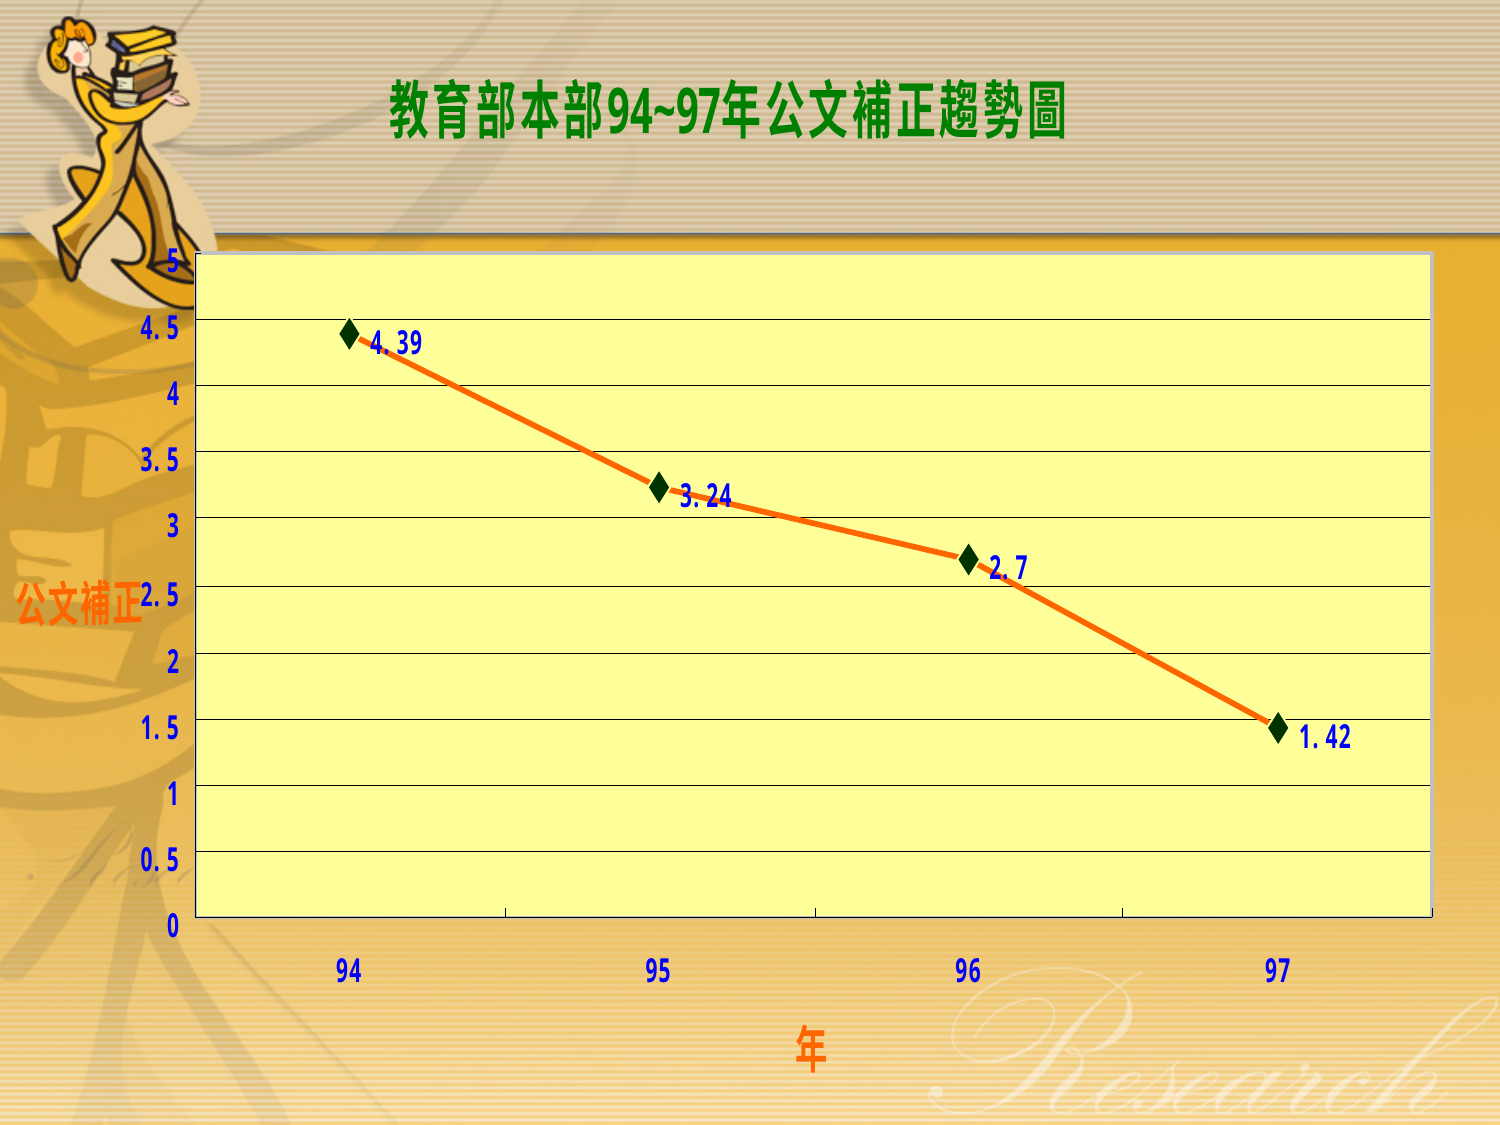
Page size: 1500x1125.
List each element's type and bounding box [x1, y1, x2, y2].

text_box [1459, 50, 1463, 126]
chart [0, 0, 1459, 1125]
